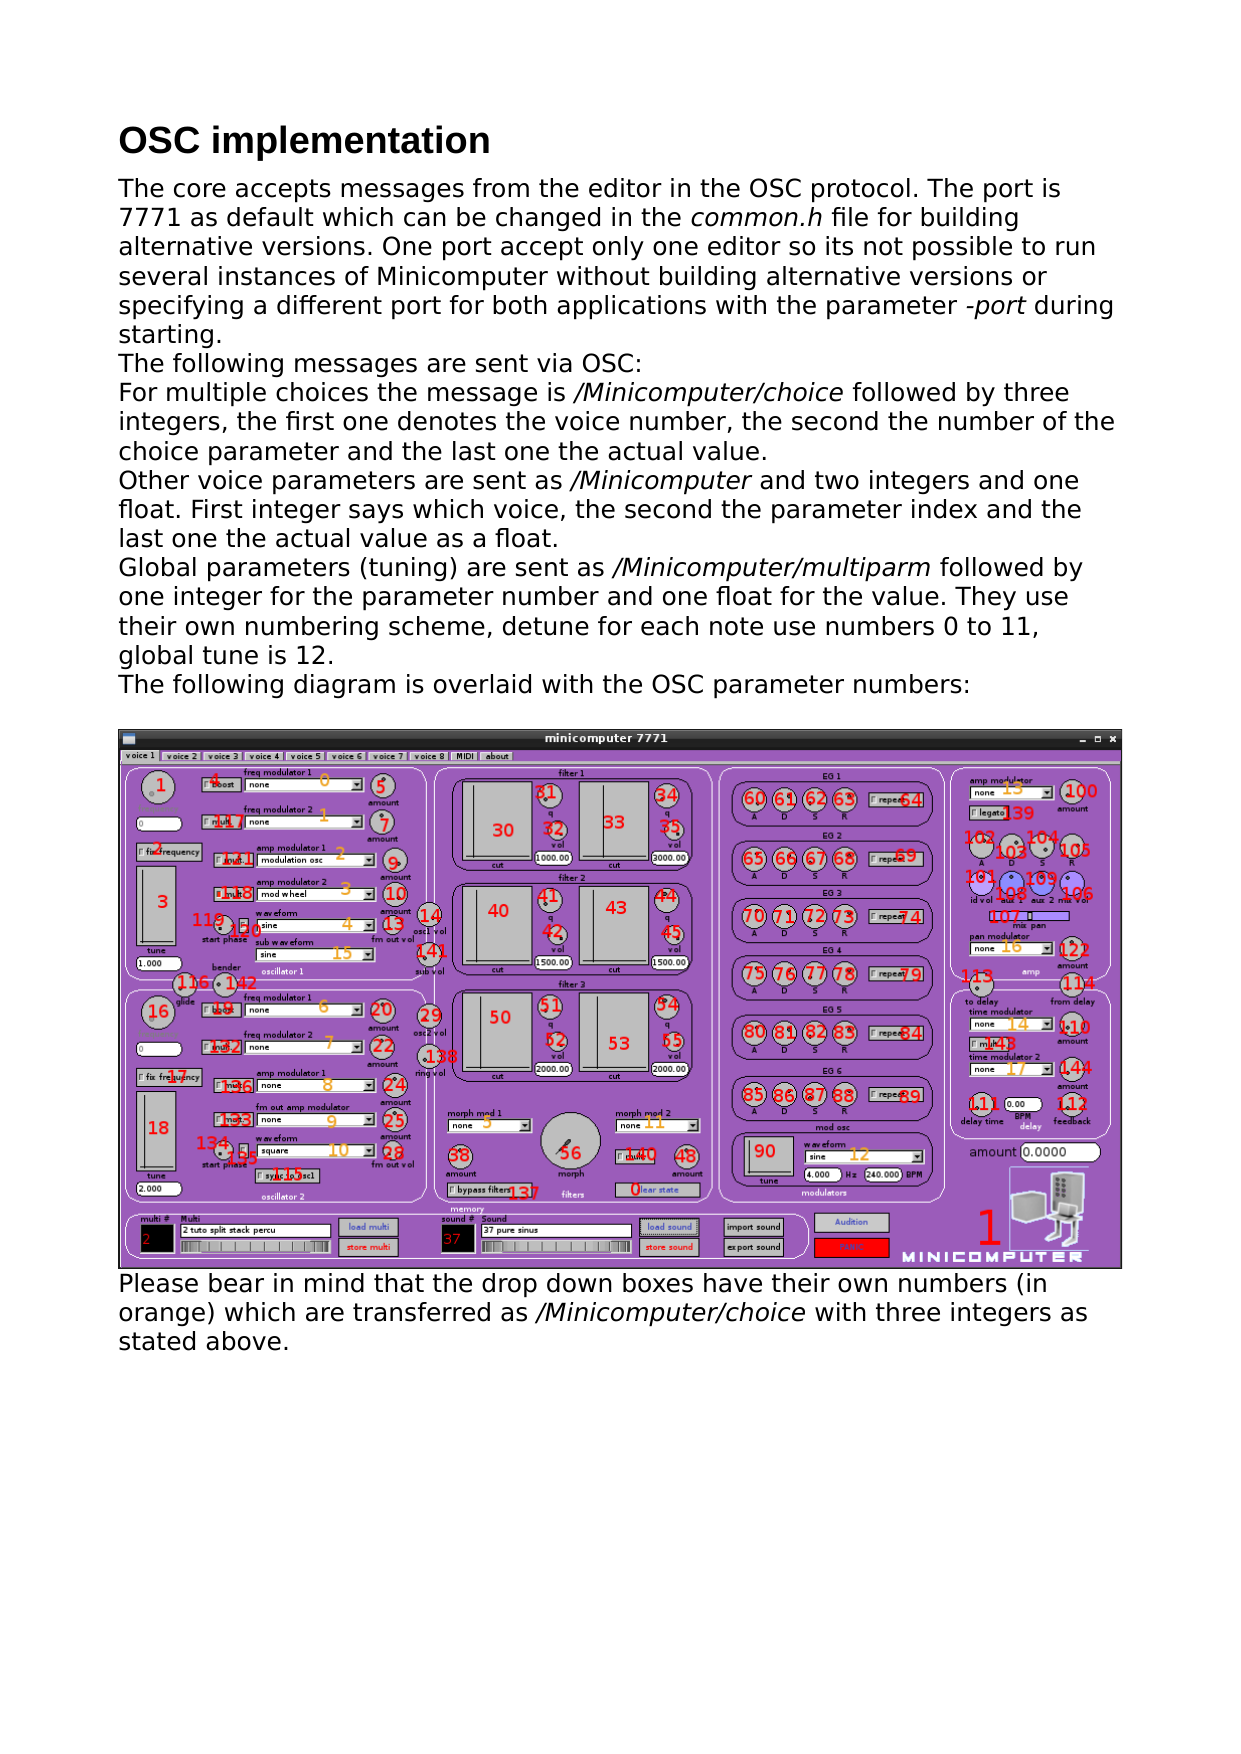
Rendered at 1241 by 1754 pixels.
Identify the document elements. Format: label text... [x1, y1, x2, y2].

text Other voice parameters are sent as /Minicomputer and two integers and one float. First integer says which voice, the second the parameter index and the last one the actual value as a float. [118, 466, 1122, 553]
text For multiple choices the message is /Minicomputer/choice followed by three integers, the first one denotes the voice number, the second the number of the choice parameter and the last one the actual value. [118, 378, 1122, 466]
text The following diagram is overlaid with the OSC parameter numbers: [118, 670, 1122, 699]
text Global parameters (tuning) are sent as /Minicomputer/multiparm followed by one integer for the parameter number and one float for the value. They use their own numbering scheme, detune for each note use numbers 0 to 11, global tune is 12. [118, 553, 1122, 670]
picture [118, 728, 1123, 1269]
subtitle OSC implementation [118, 118, 1122, 162]
text The following messages are sent via OSC: [118, 349, 1122, 378]
text The core accepts messages from the editor in the OSC protocol. The port is 7771 as default which can be changed in the common.h file for building alternative versions. One port accept only one editor so its not possible to run several instances of Minicomputer without building alternative versions or specifying a different port for both applications with the parameter -port during starting. [118, 174, 1122, 349]
text Please bear in mind that the drop down boxes have their own numbers (in orange) which are transferred as /Minicomputer/choice with three integers as stated above. [118, 1269, 1122, 1357]
